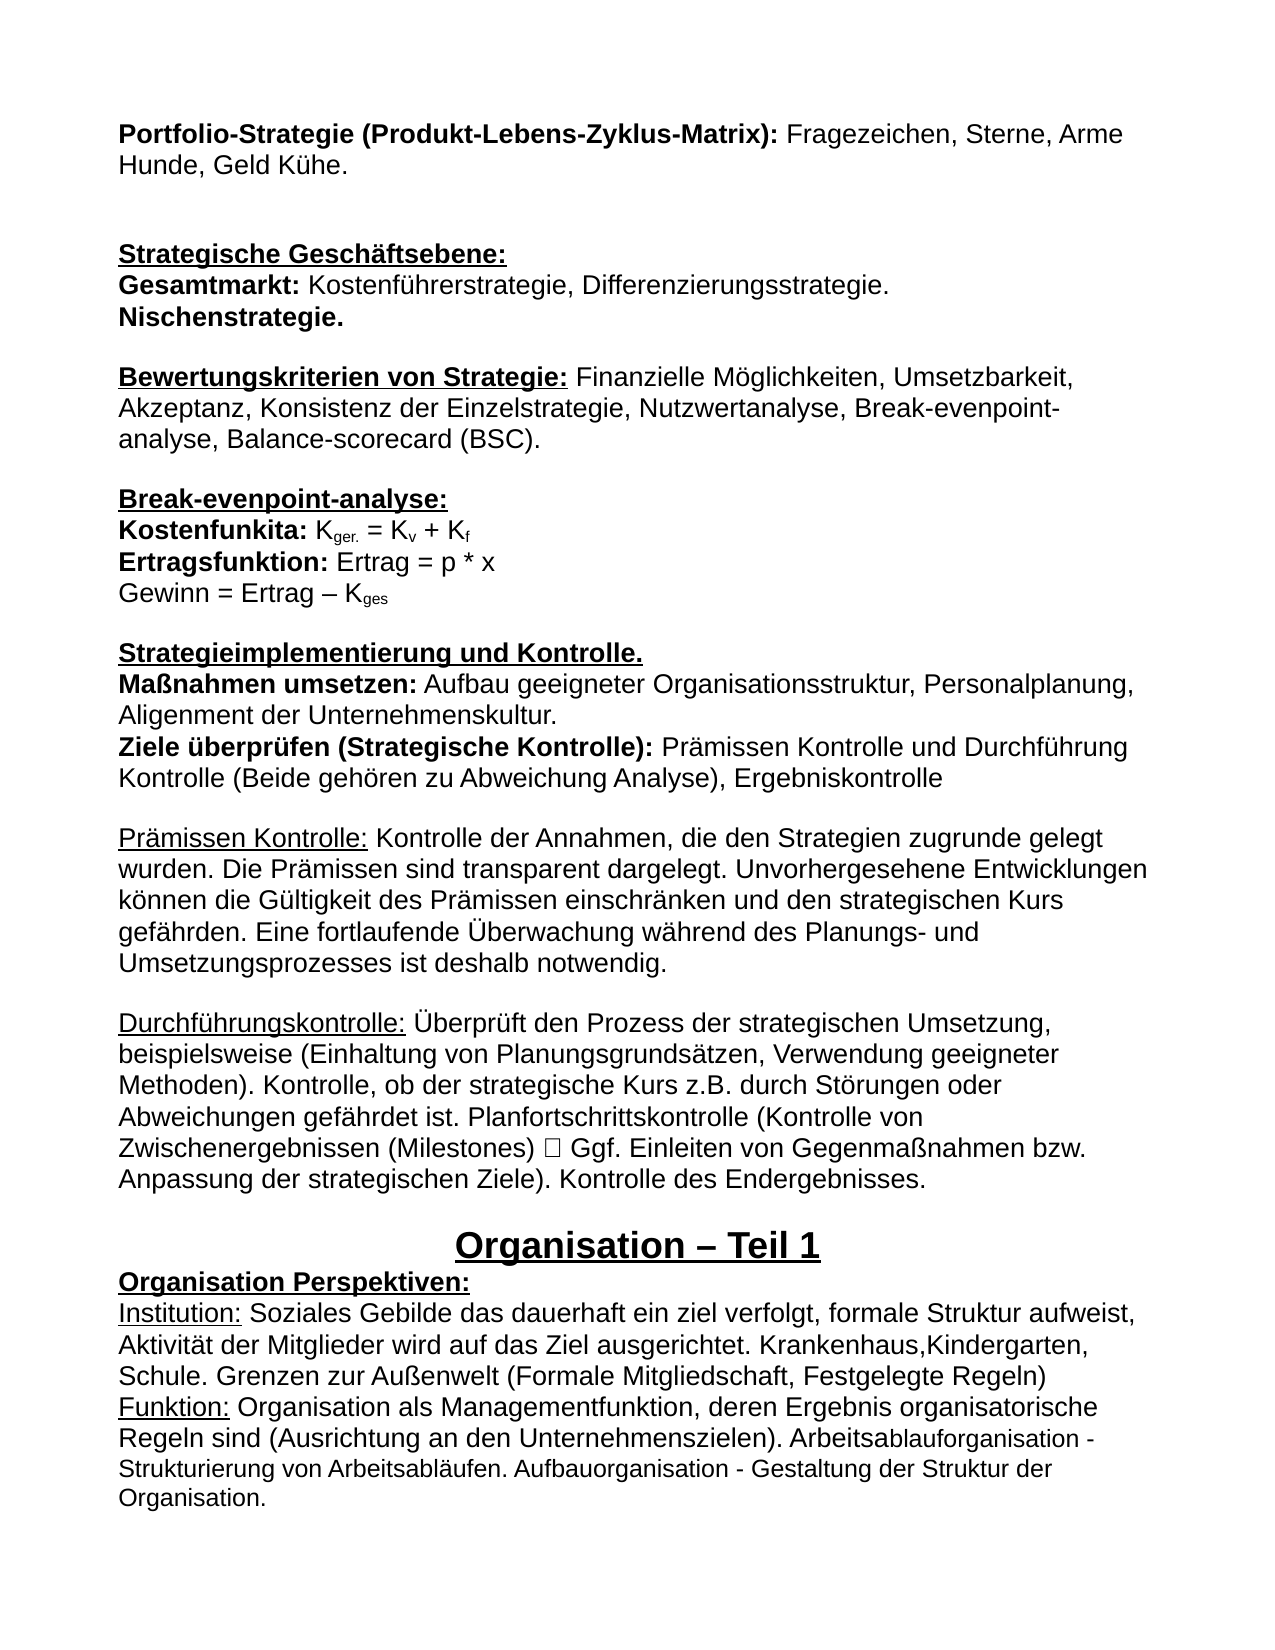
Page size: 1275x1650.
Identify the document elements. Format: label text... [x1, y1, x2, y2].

text Gesamtmarkt: Kostenführerstrategie, Differenzierungsstrategie. [118, 269, 1157, 301]
text Organisation – Teil 1 [118, 1223, 1157, 1266]
text Durchführungskontrolle: Überprüft den Prozess der strategischen Umsetzung, beispielsweise (Einhaltung von Planungsgrundsätzen, Verwendung geeigneter Methoden). Kontrolle, ob der strategische Kurs z.B. durch Störungen oder Abweichungen gefährdet ist. Planfortschrittskontrolle (Kontrolle von Zwischenergebnissen (Milestones)  Ggf. Einleiten von Gegenmaßnahmen bzw. Anpassung der strategischen Ziele). Kontrolle des Endergebnisses. [118, 1007, 1157, 1194]
text Portfolio-Strategie (Produkt-Lebens-Zyklus-Matrix): Fragezeichen, Sterne, Arme Hunde, Geld Kühe. [118, 118, 1157, 181]
text Bewertungskriterien von Strategie: Finanzielle Möglichkeiten, Umsetzbarkeit, Akzeptanz, Konsistenz der Einzelstrategie, Nutzwertanalyse, Break-evenpoint-analyse, Balance-scorecard (BSC). [118, 361, 1157, 454]
text Funktion: Organisation als Managementfunktion, deren Ergebnis organisatorische Regeln sind (Ausrichtung an den Unternehmenszielen). Arbeitsablauforganisation - Strukturierung von Arbeitsabläufen. Aufbauorganisation - Gestaltung der Struktur der Organisation. [118, 1391, 1157, 1511]
text Strategieimplementierung und Kontrolle. [118, 637, 1157, 668]
text Prämissen Kontrolle: Kontrolle der Annahmen, die den Strategien zugrunde gelegt wurden. Die Prämissen sind transparent dargelegt. Unvorhergesehene Entwicklungen können die Gültigkeit des Prämissen einschränken und den strategischen Kurs gefährden. Eine fortlaufende Überwachung während des Planungs- und Umsetzungsprozesses ist deshalb notwendig. [118, 822, 1157, 978]
text Ertragsfunktion: Ertrag = p * x [118, 546, 1157, 577]
text Maßnahmen umsetzen: Aufbau geeigneter Organisationsstruktur, Personalplanung, Aligenment der Unternehmenskultur. Ziele überprüfen (Strategische Kontrolle): Prämissen Kontrolle und Durchführung Kontrolle (Beide gehören zu Abweichung Analyse), Ergebniskontrolle [118, 668, 1157, 793]
text Institution: Soziales Gebilde das dauerhaft ein ziel verfolgt, formale Struktur aufweist, Aktivität der Mitglieder wird auf das Ziel ausgerichtet. Krankenhaus,Kindergarten, Schule. Grenzen zur Außenwelt (Formale Mitgliedschaft, Festgelegte Regeln) [118, 1297, 1157, 1391]
text Organisation Perspektiven: [118, 1266, 1157, 1297]
text Strategische Geschäftsebene: [118, 238, 1157, 269]
text Gewinn = Ertrag – Kges [118, 577, 1157, 608]
text Nischenstrategie. [118, 301, 1157, 332]
text Break-evenpoint-analyse: [118, 483, 1157, 514]
text Kostenfunkita: Kger. = Kv + Kf [118, 514, 1157, 546]
